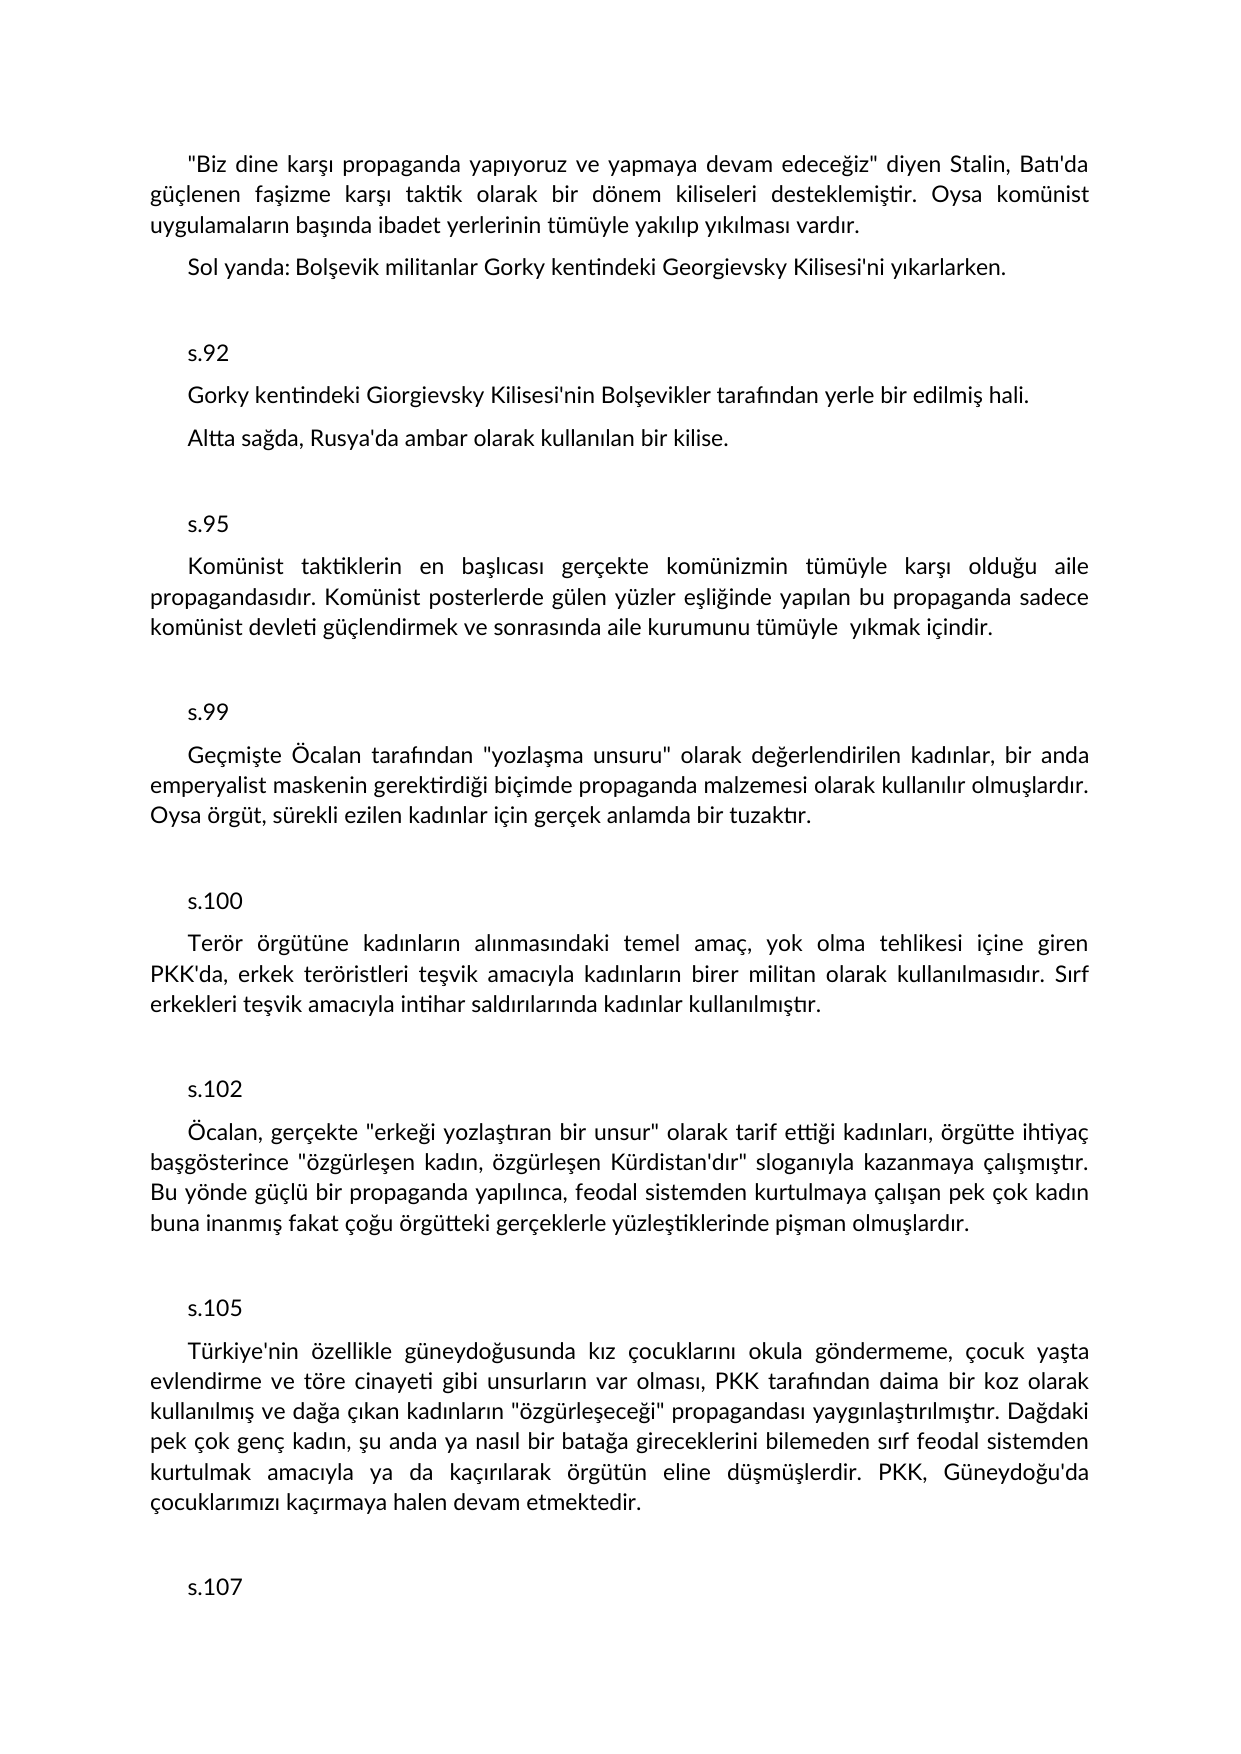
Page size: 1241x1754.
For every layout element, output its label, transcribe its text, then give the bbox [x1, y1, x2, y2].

text Altta sağda, Rusya'da ambar olarak kullanılan bir kilise. [150, 424, 1090, 451]
text Türkiye'nin özellikle güneydoğusunda kız çocuklarını okula göndermeme, çocuk yaşta evlendirme ve töre cinayeti gibi unsurların var olması, PKK tarafından daima bir koz olarak kullanılmış ve dağa çıkan kadınların "özgürleşeceği" propagandası yaygınlaştırılmıştır. Dağdaki pek çok genç kadın, şu anda ya nasıl bir batağa gireceklerini bilemeden sırf feodal sistemden kurtulmak amacıyla ya da kaçırılarak örgütün eline düşmüşlerdir. PKK, Güneydoğu'da çocuklarımızı kaçırmaya halen devam etmektedir. [150, 1336, 1090, 1515]
text Terör örgütüne kadınların alınmasındaki temel amaç, yok olma tehlikesi içine giren PKK'da, erkek teröristleri teşvik amacıyla kadınların birer militan olarak kullanılmasıdır. Sırf erkekleri teşvik amacıyla intihar saldırılarında kadınlar kullanılmıştır. [150, 929, 1090, 1017]
text s.92 [150, 338, 1090, 366]
text s.107 [150, 1573, 1090, 1600]
text Gorky kentindeki Giorgievsky Kilisesi'nin Bolşevikler tarafından yerle bir edilmiş hali. [150, 381, 1090, 409]
text s.99 [150, 698, 1090, 725]
text Öcalan, gerçekte "erkeği yozlaştıran bir unsur" olarak tarif ettiği kadınları, örgütte ihtiyaç başgösterince "özgürleşen kadın, özgürleşen Kürdistan'dır" sloganıyla kazanmaya çalışmıştır. Bu yönde güçlü bir propaganda yapılınca, feodal sistemden kurtulmaya çalışan pek çok kadın buna inanmış fakat çoğu örgütteki gerçeklerle yüzleştiklerinde pişman olmuşlardır. [150, 1118, 1090, 1236]
text Komünist taktiklerin en başlıcası gerçekte komünizmin tümüyle karşı olduğu aile propagandasıdır. Komünist posterlerde gülen yüzler eşliğinde yapılan bu propaganda sadece komünist devleti güçlendirmek ve sonrasında aile kurumunu tümüyle yıkmak içindir. [150, 552, 1090, 640]
text "Biz dine karşı propaganda yapıyoruz ve yapmaya devam edeceğiz" diyen Stalin, Batı'da güçlenen faşizme karşı taktik olarak bir dönem kiliseleri desteklemiştir. Oysa komünist uygulamaların başında ibadet yerlerinin tümüyle yakılıp yıkılması vardır. [150, 150, 1090, 238]
text Geçmişte Öcalan tarafından "yozlaşma unsuru" olarak değerlendirilen kadınlar, bir anda emperyalist maskenin gerektirdiği biçimde propaganda malzemesi olarak kullanılır olmuşlardır. Oysa örgüt, sürekli ezilen kadınlar için gerçek anlamda bir tuzaktır. [150, 741, 1090, 828]
text s.105 [150, 1294, 1090, 1321]
text s.102 [150, 1075, 1090, 1102]
text Sol yanda: Bolşevik militanlar Gorky kentindeki Georgievsky Kilisesi'ni yıkarlarken. [150, 253, 1090, 281]
text s.95 [150, 509, 1090, 537]
text s.100 [150, 886, 1090, 914]
